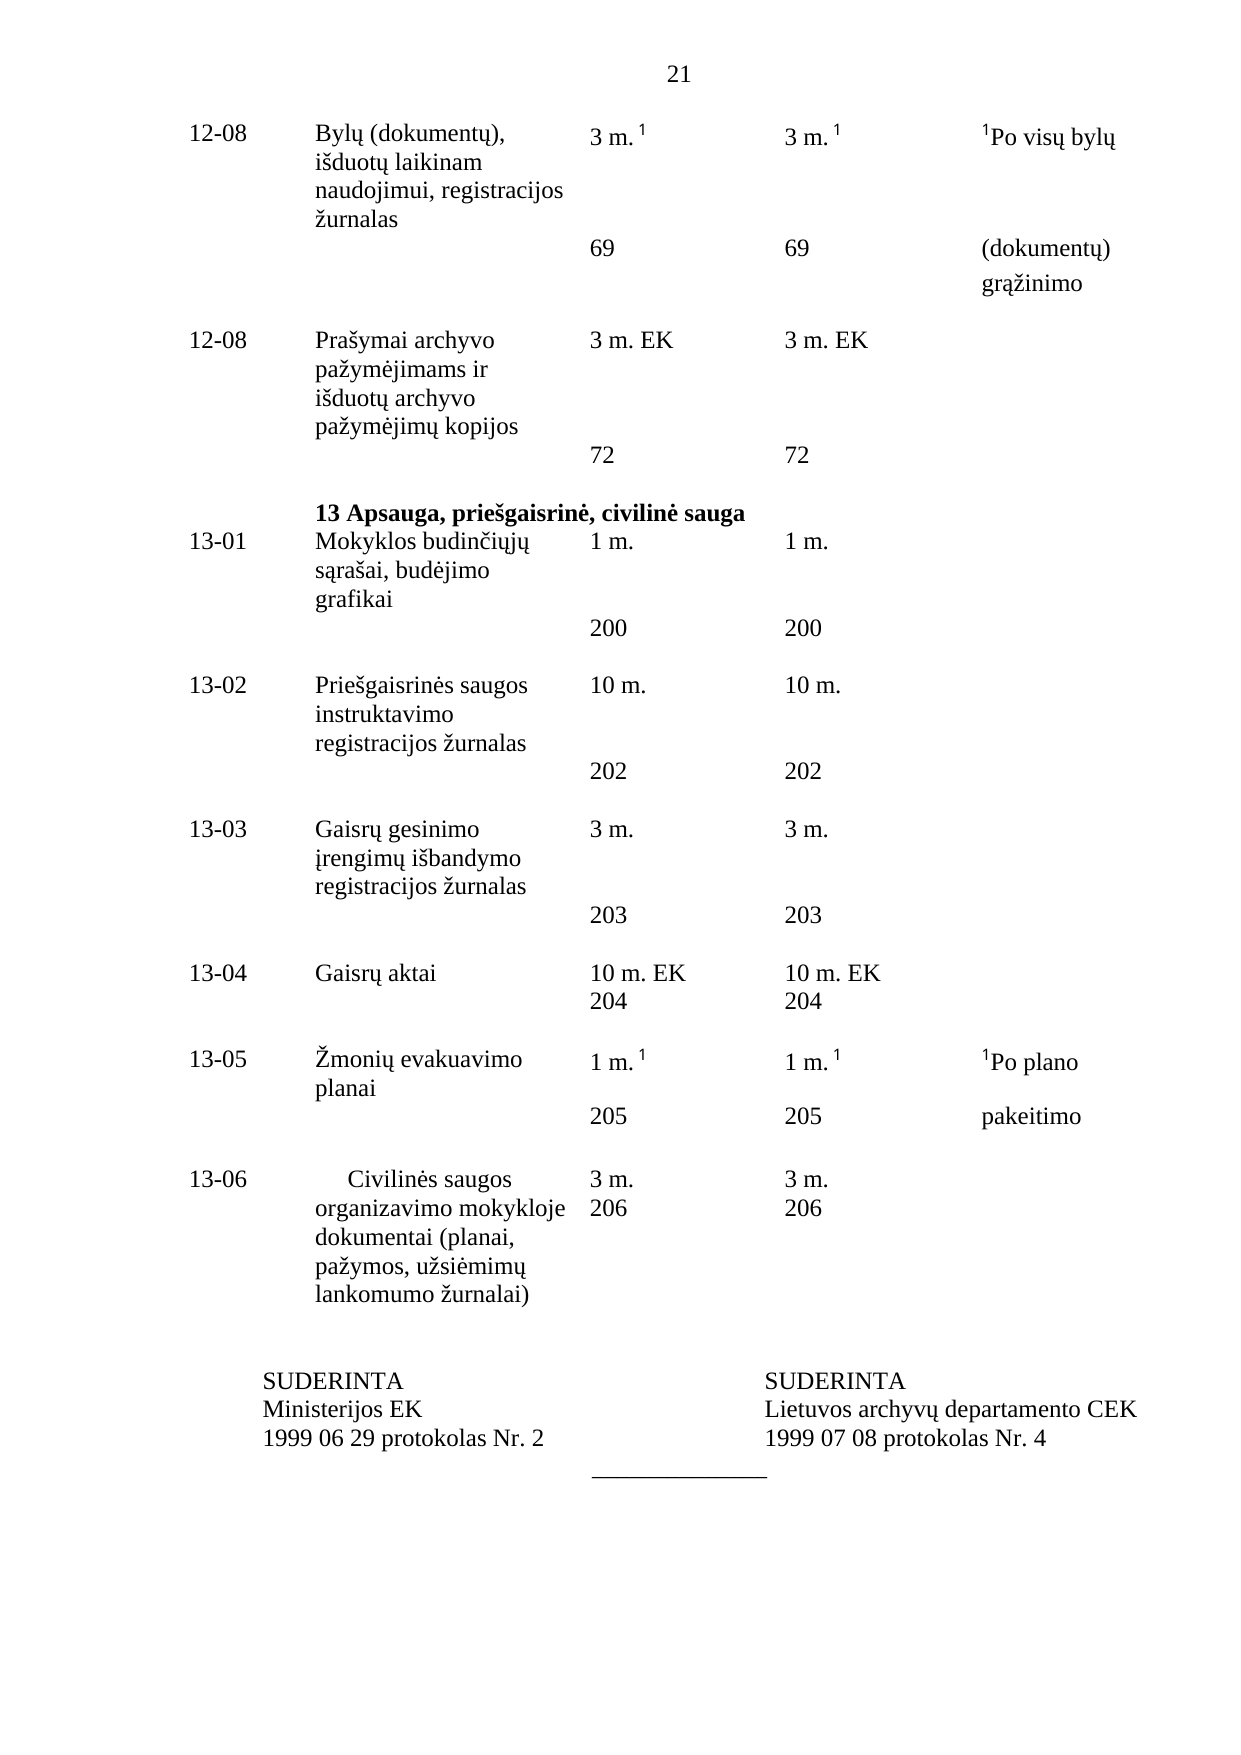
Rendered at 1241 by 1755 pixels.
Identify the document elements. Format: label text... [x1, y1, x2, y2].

table_cell [304, 900, 578, 929]
table_cell 1 m. [578, 526, 773, 613]
table_cell [177, 498, 304, 526]
table_cell 13-01 [177, 526, 304, 613]
table_cell [773, 469, 970, 498]
table_cell [177, 756, 304, 785]
table_cell 10 m. [578, 670, 773, 756]
table_cell Gaisrų aktai [304, 958, 578, 986]
table_cell Priešgaisrinės saugos instruktavimo registracijos žurnalas [304, 670, 578, 756]
table_cell [970, 1015, 1181, 1044]
table_cell [970, 325, 1181, 440]
table_cell 10 m. [773, 670, 970, 756]
table_cell 204 [773, 986, 970, 1015]
table_cell 202 [773, 756, 970, 785]
table_cell [304, 756, 578, 785]
table_cell 204 [578, 986, 773, 1015]
table_cell [578, 469, 773, 498]
table_cell 1999 07 08 protokolas Nr. 4 [679, 1423, 1181, 1452]
text ______________ [177, 1452, 1181, 1481]
table_cell 13-04 [177, 958, 304, 986]
table_cell [970, 958, 1181, 986]
table_cell 1Po visų bylų [970, 118, 1181, 233]
table_cell [177, 469, 304, 498]
table_cell 203 [578, 900, 773, 929]
table_cell 72 [773, 440, 970, 469]
table_cell 205 [578, 1101, 773, 1130]
table_cell [970, 641, 1181, 670]
table_cell [177, 440, 304, 469]
table_cell [970, 526, 1181, 613]
table_cell [773, 641, 970, 670]
table_cell 1 m. [773, 526, 970, 613]
table_cell [773, 268, 970, 296]
table_cell [177, 1130, 304, 1164]
table_cell [970, 1193, 1181, 1308]
table_cell [773, 1130, 970, 1164]
table_cell [177, 929, 304, 958]
table_cell 13-05 [177, 1044, 304, 1101]
table_cell 3 m. EK [773, 325, 970, 440]
table_cell [304, 929, 578, 958]
table_cell [304, 613, 578, 641]
table_cell Mokyklos budinčiųjų sąrašai, budėjimo grafikai [304, 526, 578, 613]
table_cell Gaisrų gesinimo įrengimų išbandymo registracijos žurnalas [304, 814, 578, 900]
table_cell 72 [578, 440, 773, 469]
table_cell [970, 785, 1181, 814]
table_cell [177, 1015, 304, 1044]
table_cell [578, 785, 773, 814]
table_cell [177, 900, 304, 929]
table_cell [177, 613, 304, 641]
table_cell 1Po plano [970, 1044, 1181, 1101]
table_cell [773, 1015, 970, 1044]
table_cell [970, 670, 1181, 756]
table_cell 69 [773, 233, 970, 268]
table_cell [177, 268, 304, 296]
table_header SUDERINTA [177, 1366, 679, 1394]
table_cell 1 m. 1 [578, 1044, 773, 1101]
table_cell [578, 1015, 773, 1044]
table_cell [970, 900, 1181, 929]
table_cell [177, 986, 304, 1015]
table_cell 3 m. [773, 814, 970, 900]
table_cell Ministerijos EK [177, 1395, 679, 1423]
table_cell 10 m. EK [773, 958, 970, 986]
table_cell 1999 06 29 protokolas Nr. 2 [177, 1423, 679, 1452]
table_cell grąžinimo [970, 268, 1181, 296]
table_cell [578, 929, 773, 958]
table_cell [304, 440, 578, 469]
table_cell 12-08 [177, 325, 304, 440]
table_cell Žmonių evakuavimo planai [304, 1044, 578, 1101]
table_cell 3 m. [773, 1165, 970, 1193]
table_cell [177, 1193, 304, 1308]
table_cell [304, 1130, 578, 1164]
table_cell 3 m. [578, 1165, 773, 1193]
table_cell [177, 641, 304, 670]
table_cell [304, 296, 578, 325]
table_cell [578, 641, 773, 670]
table_cell [970, 756, 1181, 785]
table_cell [578, 1130, 773, 1164]
table_cell 1 m. 1 [773, 1044, 970, 1101]
table_cell [970, 296, 1181, 325]
table_cell [304, 641, 578, 670]
table_cell [304, 785, 578, 814]
table_cell 206 [773, 1193, 970, 1308]
table_cell [773, 929, 970, 958]
table_cell 13-02 [177, 670, 304, 756]
table_cell 13 Apsauga, priešgaisrinė, civilinė sauga [304, 498, 1181, 526]
table_cell 10 m. EK [578, 958, 773, 986]
table_cell [970, 469, 1181, 498]
table_cell 203 [773, 900, 970, 929]
table_cell [177, 1101, 304, 1130]
table_cell 3 m. EK [578, 325, 773, 440]
table_cell [578, 296, 773, 325]
table_cell 206 [578, 1193, 773, 1308]
table_cell [177, 296, 304, 325]
table_cell (dokumentų) [970, 233, 1181, 268]
table_cell [970, 613, 1181, 641]
table_cell pakeitimo [970, 1101, 1181, 1130]
table_cell [304, 268, 578, 296]
table_cell Bylų (dokumentų), išduotų laikinam naudojimui, registracijos žurnalas [304, 118, 578, 233]
table_cell [773, 785, 970, 814]
table_cell [304, 469, 578, 498]
table_cell 3 m. 1 [578, 118, 773, 233]
table_cell 12-08 [177, 118, 304, 233]
table_cell 13-06 [177, 1165, 304, 1193]
table_cell [304, 986, 578, 1015]
table_cell [970, 440, 1181, 469]
table_cell 3 m. 1 [773, 118, 970, 233]
table_cell [177, 785, 304, 814]
table_cell [773, 296, 970, 325]
table_cell [970, 1165, 1181, 1193]
table_cell 205 [773, 1101, 970, 1130]
table_cell 69 [578, 233, 773, 268]
table_cell [304, 233, 578, 268]
table_cell Civilinės saugos organizavimo mokykloje dokumentai (planai, pažymos, užsiėmimų lankomumo žurnalai) [304, 1165, 578, 1308]
table_cell 3 m. [578, 814, 773, 900]
table_cell 200 [773, 613, 970, 641]
table_cell 200 [578, 613, 773, 641]
table_cell 13-03 [177, 814, 304, 900]
table_cell [304, 1101, 578, 1130]
table_cell [970, 1130, 1181, 1164]
table_cell Prašymai archyvo pažymėjimams ir išduotų archyvo pažymėjimų kopijos [304, 325, 578, 440]
table_cell [970, 986, 1181, 1015]
table_cell [970, 929, 1181, 958]
table_cell [578, 268, 773, 296]
table_cell [304, 1015, 578, 1044]
table_header SUDERINTA [679, 1366, 1181, 1394]
table_cell [970, 814, 1181, 900]
table_cell [177, 233, 304, 268]
table_cell 202 [578, 756, 773, 785]
table_cell Lietuvos archyvų departamento CEK [679, 1395, 1181, 1423]
